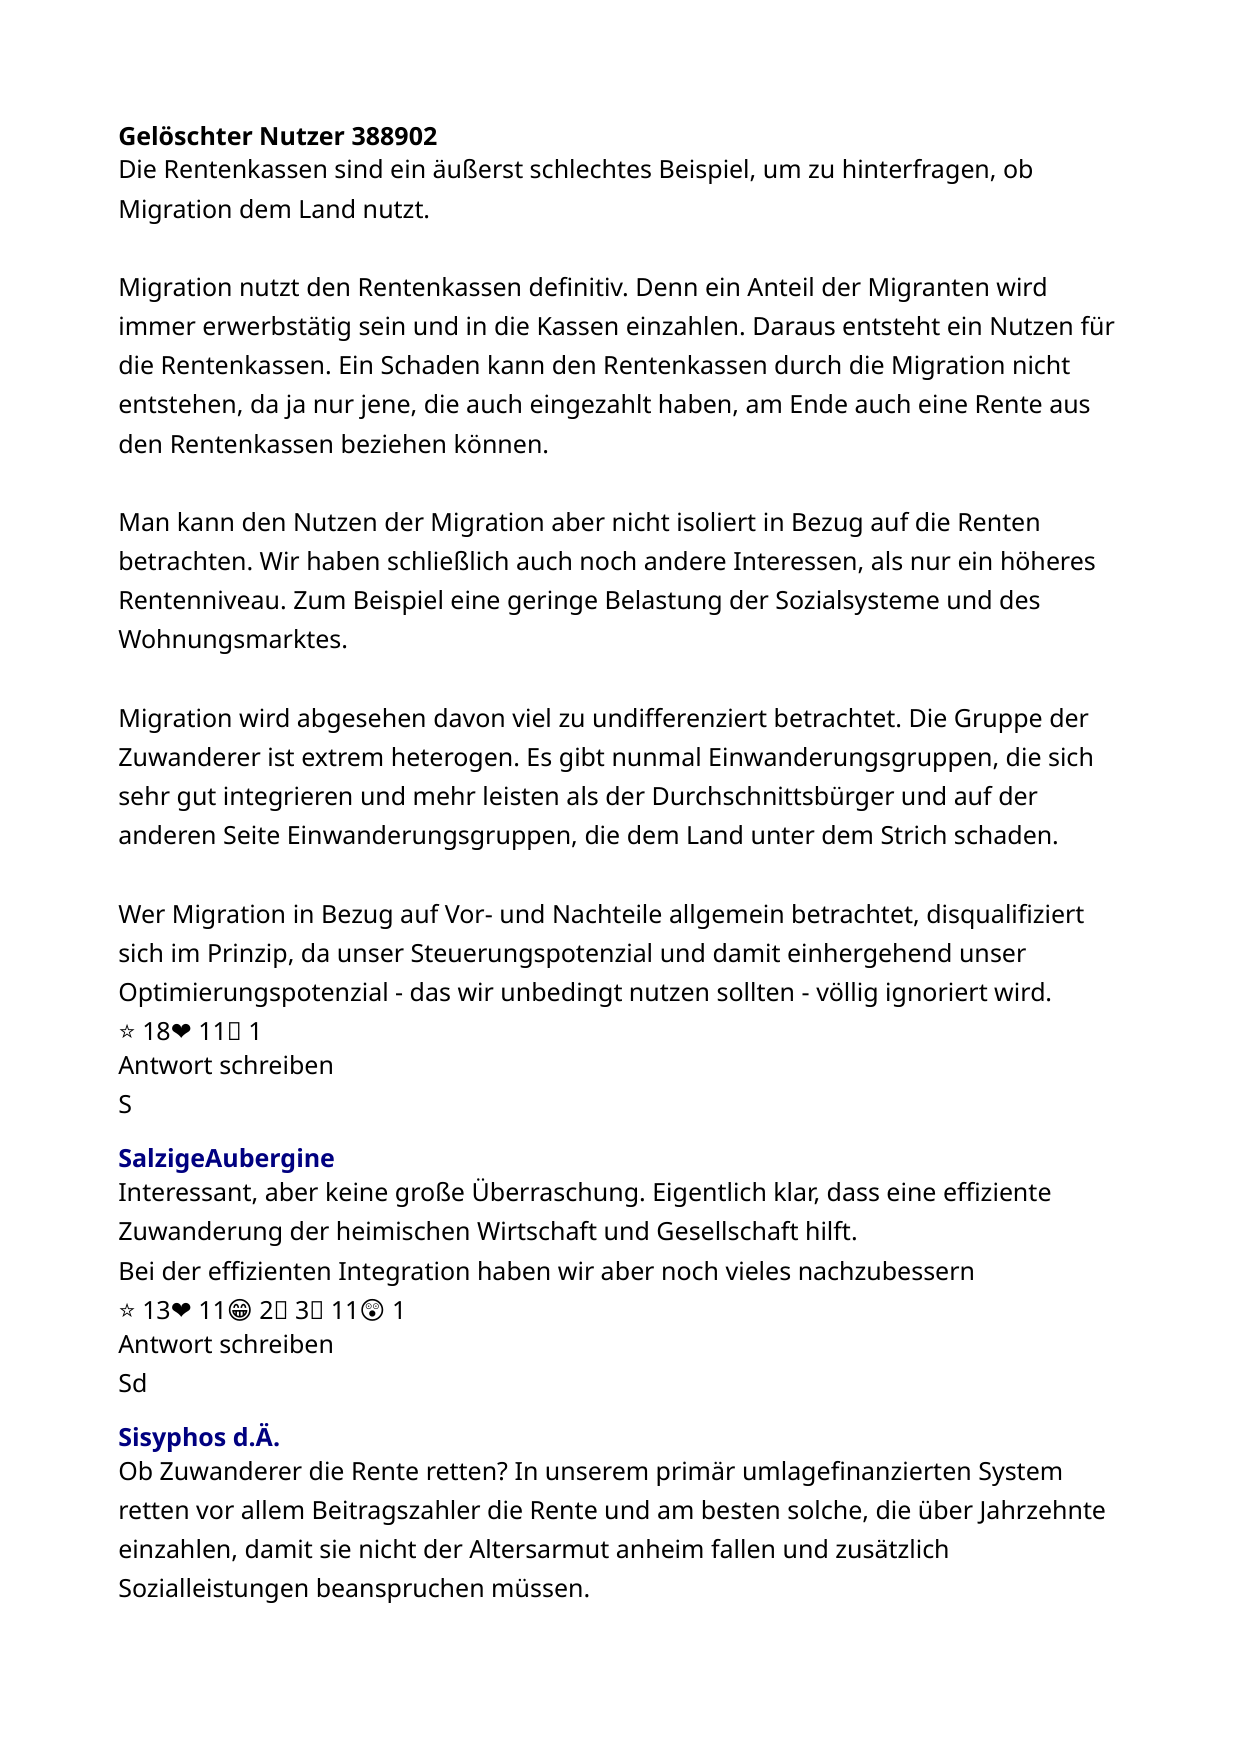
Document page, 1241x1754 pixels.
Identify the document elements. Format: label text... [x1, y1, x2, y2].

text Interessant, aber keine große Überraschung. Eigentlich klar, dass eine effiziente Zuwanderung der heimischen Wirtschaft und Gesellschaft hilft. [118, 1175, 1122, 1248]
text Sd [118, 1366, 1122, 1400]
text Antwort schreiben [118, 1326, 1122, 1361]
subtitle SalzigeAubergine [118, 1141, 1122, 1175]
text Bei der effizienten Integration haben wir aber noch vieles nachzubessern [118, 1253, 1122, 1287]
text Ob Zuwanderer die Rente retten? In unserem primär umlagefinanzierten System retten vor allem Beitragszahler die Rente und am besten solche, die über Jahrzehnte einzahlen, damit sie nicht der Altersarmut anheim fallen und zusätzlich Sozialleistungen beanspruchen müssen. [118, 1453, 1122, 1605]
subtitle Gelöschter Nutzer 388902 [118, 118, 1122, 152]
text S [118, 1087, 1122, 1121]
text Die Rentenkassen sind ein äußerst schlechtes Beispiel, um zu hinterfragen, ob Migration dem Land nutzt. Migration nutzt den Rentenkassen definitiv. Denn ein Anteil der Migranten wird immer erwerbstätig sein und in die Kassen einzahlen. Daraus entsteht ein Nutzen für die Rentenkassen. Ein Schaden kann den Rentenkassen durch die Migration nicht entstehen, da ja nur jene, die auch eingezahlt haben, am Ende auch eine Rente aus den Rentenkassen beziehen können. Man kann den Nutzen der Migration aber nicht isoliert in Bezug auf die Renten betrachten. Wir haben schließlich auch noch andere Interessen, als nur ein höheres Rentenniveau. Zum Beispiel eine geringe Belastung der Sozialsysteme und des Wohnungsmarktes. Migration wird abgesehen davon viel zu undifferenziert betrachtet. Die Gruppe der Zuwanderer ist extrem heterogen. Es gibt nunmal Einwanderungsgruppen, die sich sehr gut integrieren und mehr leisten als der Durchschnittsbürger und auf der anderen Seite Einwanderungsgruppen, die dem Land unter dem Strich schaden. Wer Migration in Bezug auf Vor- und Nachteile allgemein betrachtet, disqualifiziert sich im Prinzip, da unser Steuerungspotenzial und damit einhergehend unser Optimierungspotenzial - das wir unbedingt nutzen sollten - völlig ignoriert wird. [118, 152, 1122, 1009]
text ⭐️ 18❤️ 11🙁 1 [118, 1014, 1122, 1048]
text ⭐️ 13❤️ 11😁 2🙁 3🤨 11😲 1 [118, 1292, 1122, 1326]
subtitle Sisyphos d.Ä. [118, 1419, 1122, 1453]
text Antwort schreiben [118, 1048, 1122, 1082]
